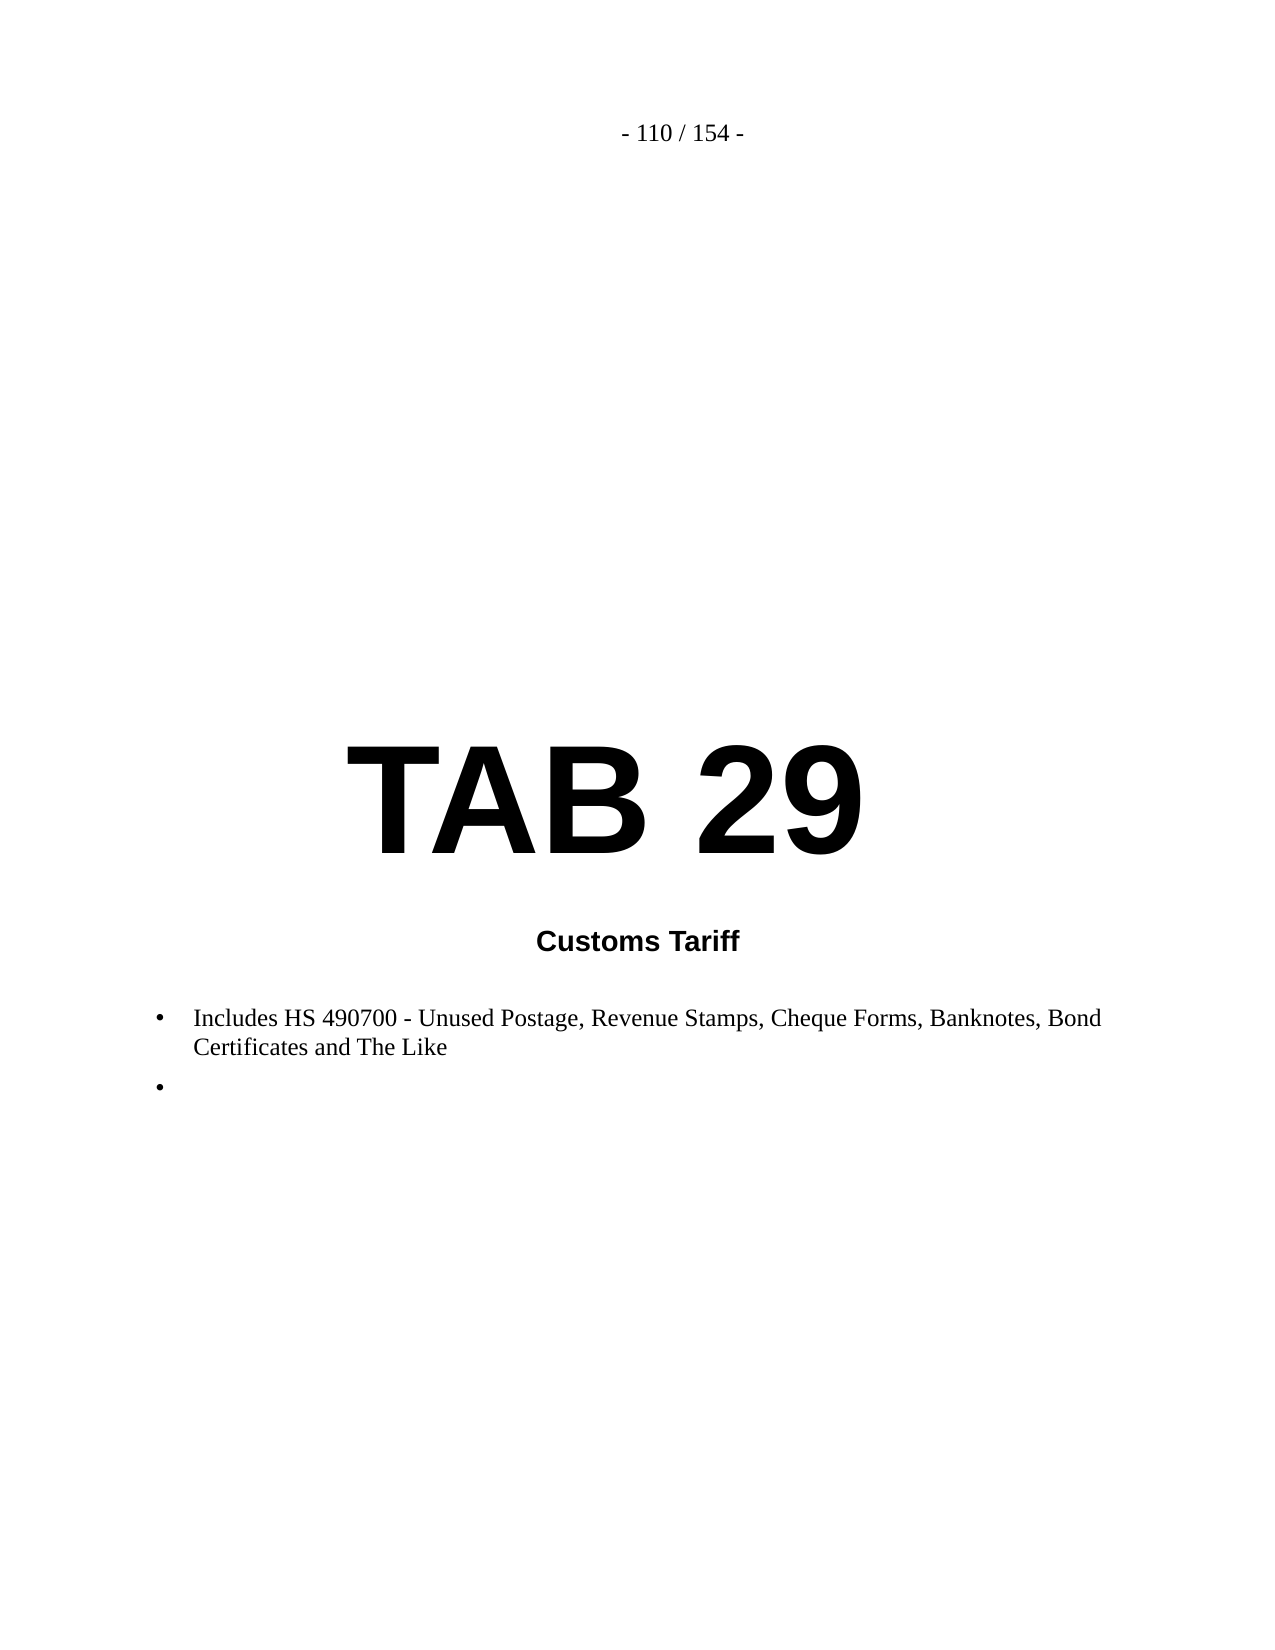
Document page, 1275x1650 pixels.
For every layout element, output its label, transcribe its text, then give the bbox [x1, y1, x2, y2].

subtitle Customs Tariff [118, 924, 1157, 957]
subtitle Includes HS 490700 - Unused Postage, Revenue Stamps, Cheque Forms, Banknotes, Bond Certificates and The Like [156, 1003, 1157, 1061]
